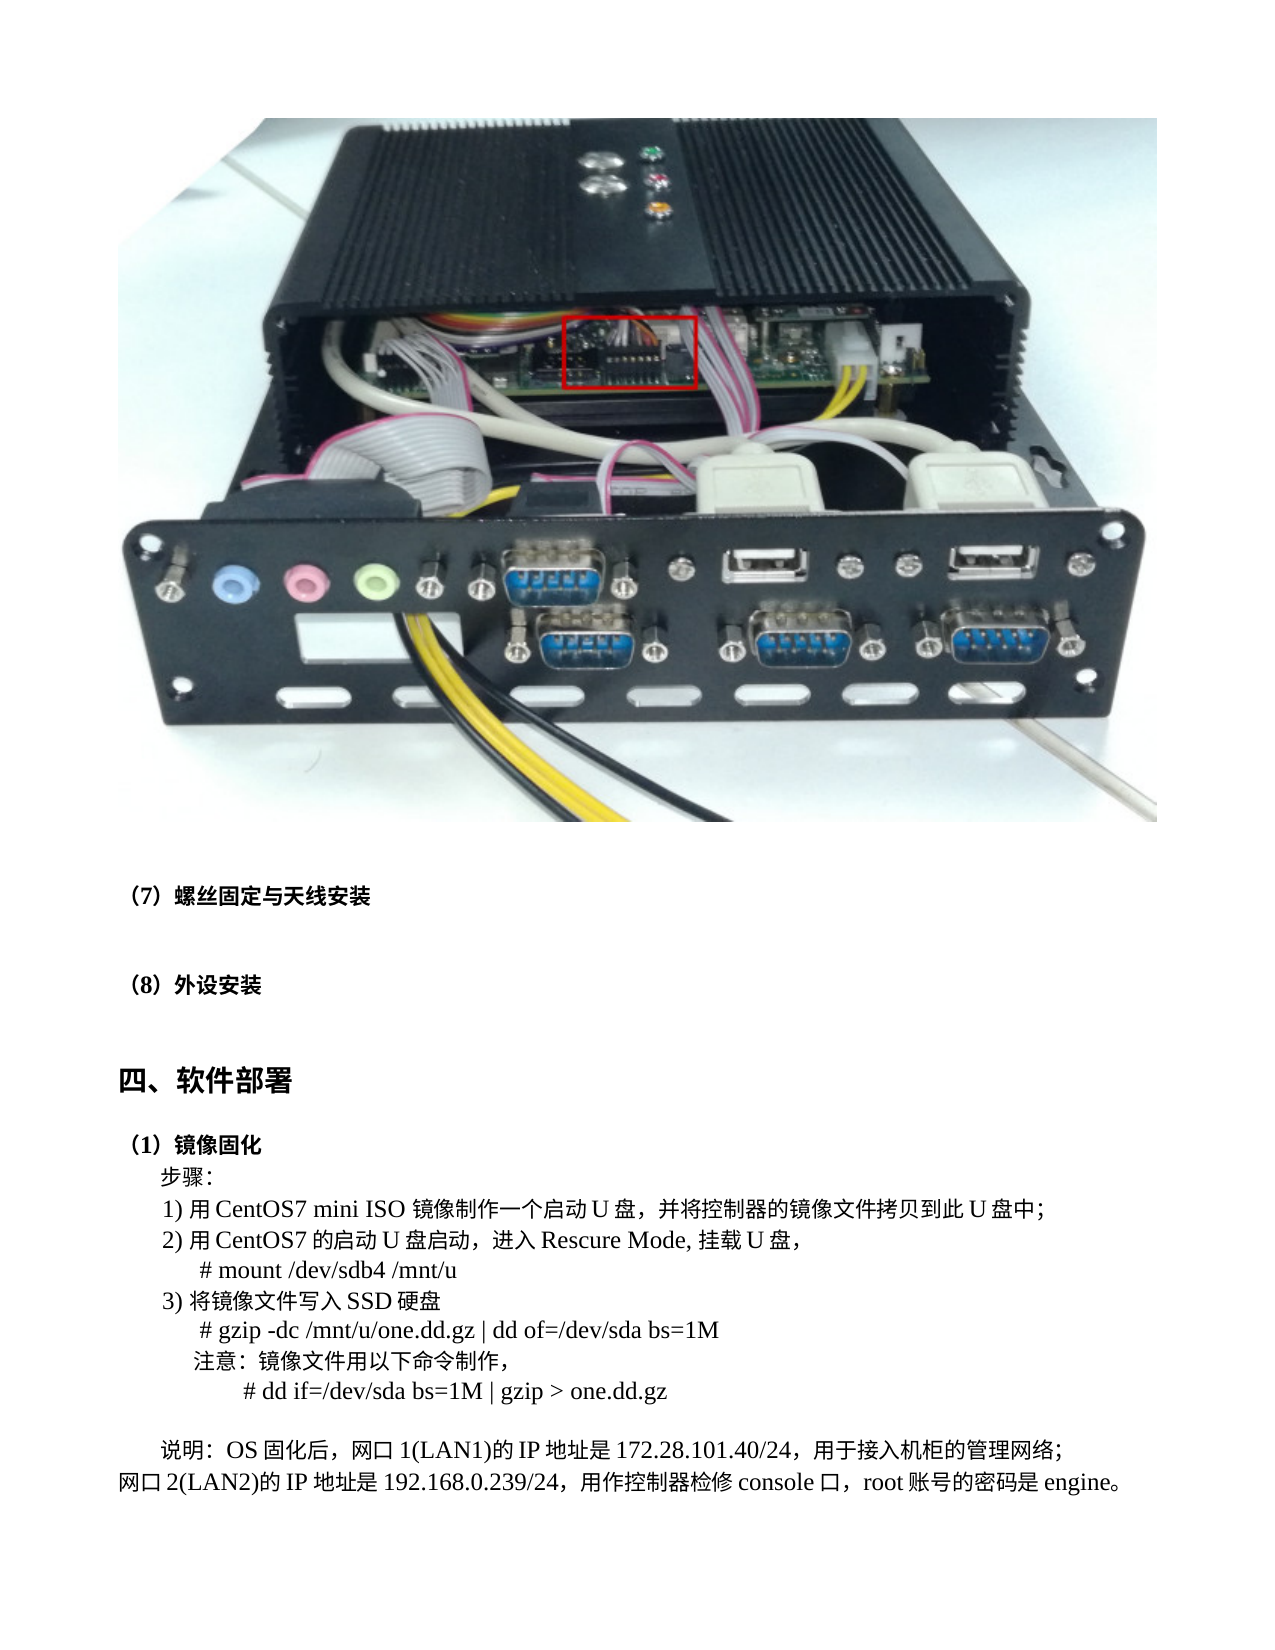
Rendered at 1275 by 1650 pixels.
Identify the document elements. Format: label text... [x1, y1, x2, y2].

text 网口2(LAN2)的IP地址是192.168.0.239/24，用作控制器检修console口，root账号的密码是engine。 [118, 1465, 1157, 1497]
text （7）螺丝固定与天线安装 [118, 879, 1157, 911]
text 2) 用CentOS7的启动U盘启动，进入Rescure Mode, 挂载U盘， [118, 1223, 1157, 1255]
text # dd if=/dev/sda bs=1M | gzip > one.dd.gz [118, 1376, 1157, 1405]
text 步骤： [118, 1160, 1157, 1192]
text # mount /dev/sdb4 /mnt/u [118, 1255, 1157, 1284]
picture [118, 118, 1157, 822]
text 四、软件部署 [118, 1057, 1157, 1100]
text 1) 用CentOS7 mini ISO 镜像制作一个启动U盘，并将控制器的镜像文件拷贝到此U盘中； [118, 1192, 1157, 1223]
text 说明：OS固化后，网口1(LAN1)的IP地址是172.28.101.40/24，用于接入机柜的管理网络； [118, 1433, 1157, 1465]
text # gzip -dc /mnt/u/one.dd.gz | dd of=/dev/sda bs=1M [118, 1316, 1157, 1344]
text 3) 将镜像文件写入SSD硬盘 [118, 1284, 1157, 1316]
text （1）镜像固化 [118, 1128, 1157, 1160]
text 注意：镜像文件用以下命令制作， [118, 1344, 1157, 1376]
text （8）外设安装 [118, 968, 1157, 1000]
